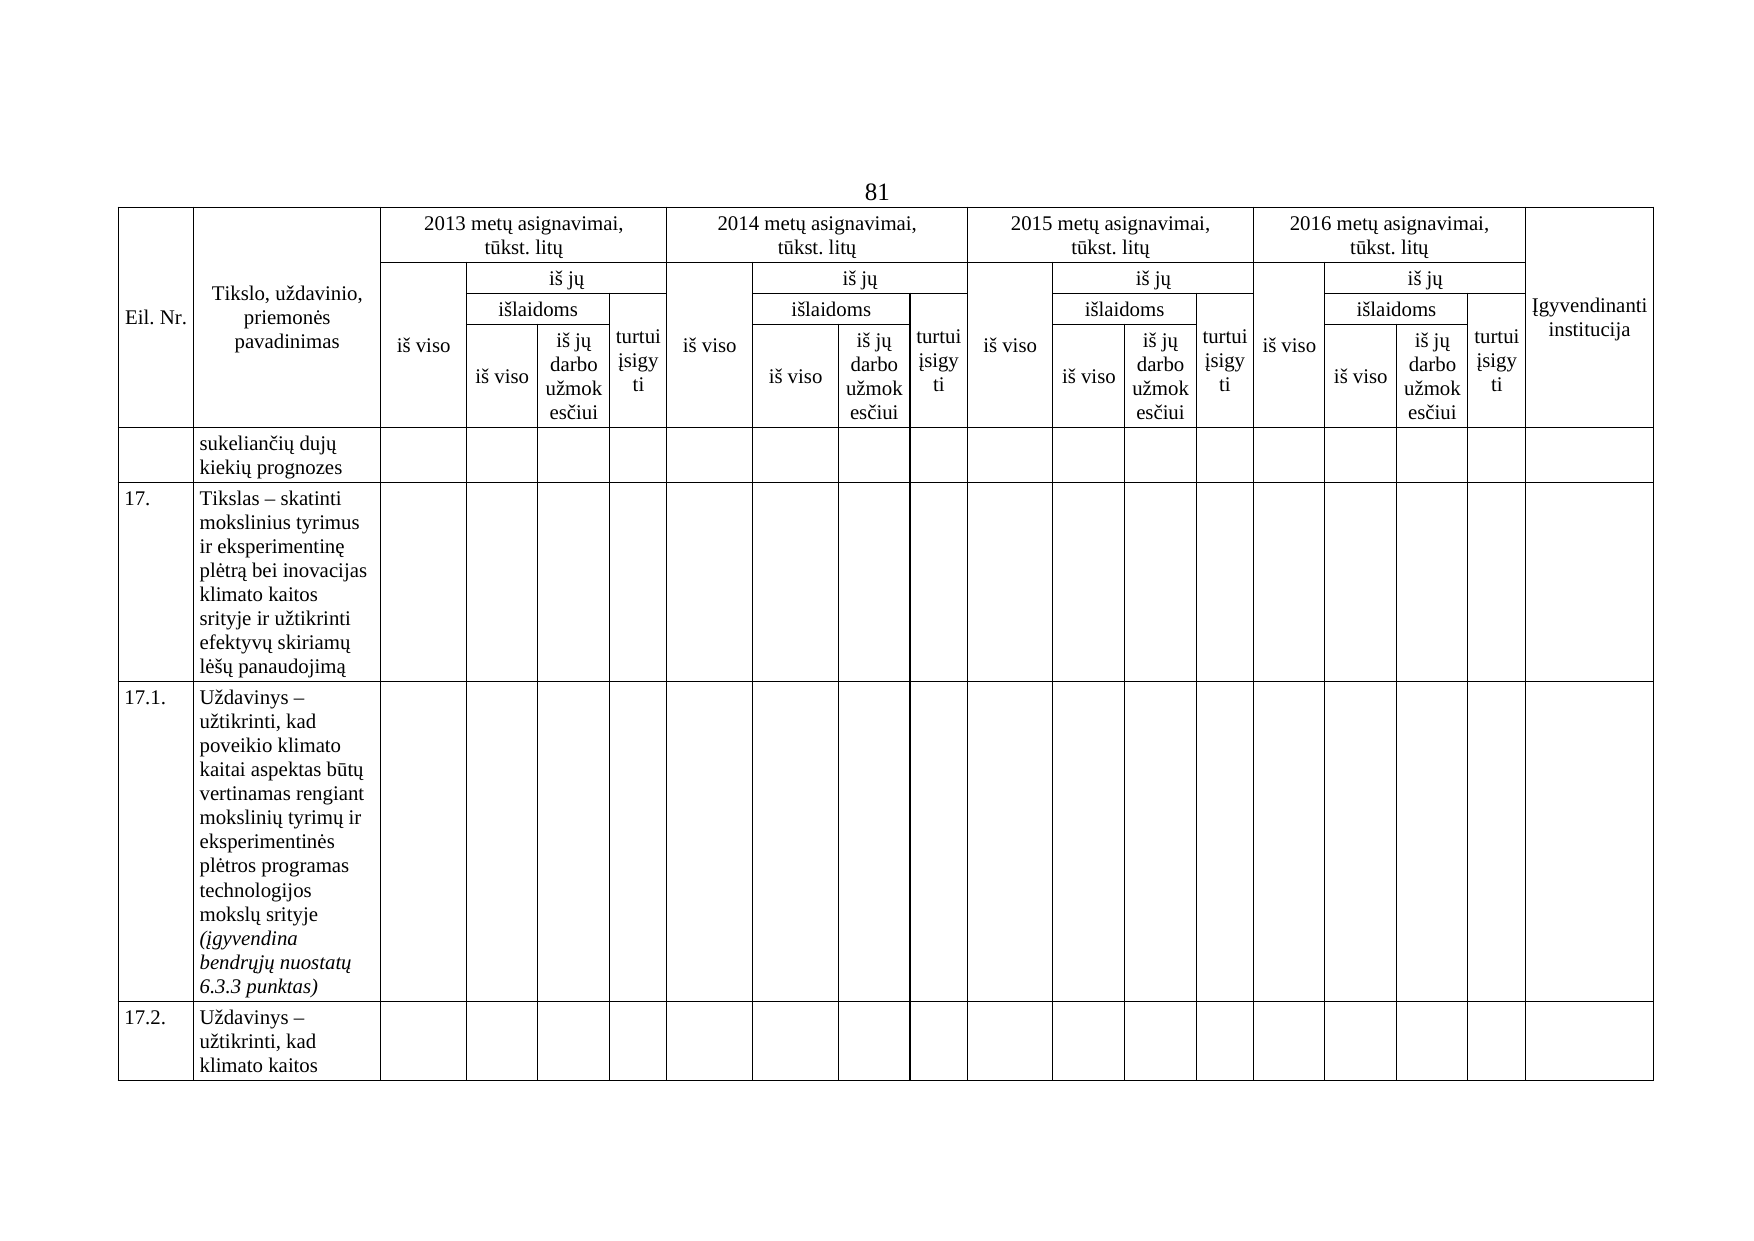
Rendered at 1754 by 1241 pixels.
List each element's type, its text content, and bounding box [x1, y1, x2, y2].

table_cell [467, 1002, 537, 1080]
table_cell [1526, 682, 1653, 1001]
table_header Eil. Nr. [119, 208, 193, 427]
table_cell [1197, 428, 1253, 482]
table_cell [538, 1002, 609, 1080]
table_cell [1468, 428, 1525, 482]
table_cell iš viso [968, 263, 1052, 427]
table_cell [1325, 682, 1396, 1001]
table_cell 17.1. [119, 682, 193, 1001]
table_cell [381, 682, 466, 1001]
table_cell [1254, 428, 1324, 482]
table_cell išlaidoms [467, 294, 609, 323]
table_cell [1397, 483, 1467, 681]
table_cell [1526, 428, 1653, 482]
table_cell 17.2. [119, 1002, 193, 1080]
table_cell [1325, 1002, 1396, 1080]
table_cell iš viso [467, 325, 537, 427]
table_cell [1125, 483, 1196, 681]
table_cell iš viso [753, 325, 838, 427]
table_header 2014 metų asignavimai, tūkst. litų [667, 208, 967, 262]
table_cell [1254, 1002, 1324, 1080]
table_cell [1053, 483, 1124, 681]
table_cell [1397, 1002, 1467, 1080]
table_cell turtui įsigyti [1468, 294, 1525, 427]
table_header Įgyvendinanti institucija [1526, 208, 1653, 427]
table_cell iš viso [1053, 325, 1124, 427]
table_cell [381, 428, 466, 482]
table_cell [381, 483, 466, 681]
table_cell [610, 1002, 666, 1080]
table_cell [1526, 1002, 1653, 1080]
table_cell [667, 682, 752, 1001]
table_cell [1468, 483, 1525, 681]
table_cell [667, 483, 752, 681]
table_cell [467, 483, 537, 681]
table_cell turtui įsigyti [911, 294, 967, 427]
table_cell [968, 1002, 1052, 1080]
table_cell [968, 428, 1052, 482]
table_cell [119, 428, 193, 482]
table_cell [538, 682, 609, 1001]
table_header 2013 metų asignavimai, tūkst. litų [381, 208, 666, 262]
table_cell [911, 682, 967, 1001]
table_cell [1468, 682, 1525, 1001]
table_cell iš jų darbo užmokesčiui [839, 325, 909, 427]
table_cell [1526, 483, 1653, 681]
table_cell [839, 428, 909, 482]
table_cell turtui įsigyti [1197, 294, 1253, 427]
table_cell [839, 682, 909, 1001]
table_cell išlaidoms [753, 294, 909, 323]
table_cell [1125, 1002, 1196, 1080]
table_cell [538, 428, 609, 482]
table_cell [1197, 682, 1253, 1001]
table_cell išlaidoms [1053, 294, 1196, 323]
table_cell [1197, 1002, 1253, 1080]
table_cell iš jų darbo užmokesčiui [1125, 325, 1196, 427]
table_cell sukeliančių dujų kiekių prognozes [194, 428, 380, 482]
table_cell [667, 428, 752, 482]
table_cell [381, 1002, 466, 1080]
table_cell [911, 1002, 967, 1080]
table_cell [753, 483, 838, 681]
table_cell [1254, 483, 1324, 681]
table_cell [1397, 428, 1467, 482]
table_cell [1254, 682, 1324, 1001]
table_cell [1468, 1002, 1525, 1080]
table_cell [839, 483, 909, 681]
table_cell [911, 483, 967, 681]
table_cell iš jų [753, 263, 967, 293]
table_cell [1125, 428, 1196, 482]
table_cell iš viso [381, 263, 466, 427]
table_cell iš viso [667, 263, 752, 427]
table_cell iš viso [1325, 325, 1396, 427]
table_cell [1325, 483, 1396, 681]
table_cell [1397, 682, 1467, 1001]
table_cell [753, 682, 838, 1001]
table_cell [968, 483, 1052, 681]
table_cell [1053, 428, 1124, 482]
table_cell iš jų darbo užmokesčiui [538, 325, 609, 427]
table_cell išlaidoms [1325, 294, 1467, 323]
table_cell [610, 428, 666, 482]
table_cell [1325, 428, 1396, 482]
table_cell iš viso [1254, 263, 1324, 427]
table_cell [753, 428, 838, 482]
table_cell [911, 428, 967, 482]
table_cell [610, 682, 666, 1001]
table_cell [610, 483, 666, 681]
table_cell [1125, 682, 1196, 1001]
table_header Tikslo, uždavinio, priemonės pavadinimas [194, 208, 380, 427]
table_cell [753, 1002, 838, 1080]
table_cell Tikslas – skatinti mokslinius tyrimus ir eksperimentinę plėtrą bei inovacijas klimato kaitos srityje ir užtikrinti efektyvų skiriamų lėšų panaudojimą [194, 483, 380, 681]
table_cell Uždavinys – užtikrinti, kad poveikio klimato kaitai aspektas būtų vertinamas rengiant mokslinių tyrimų ir eksperimentinės plėtros programas technologijos mokslų srityje (įgyvendina bendrųjų nuostatų 6.3.3 punktas) [194, 682, 380, 1001]
table_cell [667, 1002, 752, 1080]
table_cell 17. [119, 483, 193, 681]
table_header 2016 metų asignavimai, tūkst. litų [1254, 208, 1525, 262]
table_cell iš jų [1053, 263, 1253, 293]
table_cell [467, 428, 537, 482]
table_cell iš jų [1325, 263, 1525, 293]
table_header 2015 metų asignavimai, tūkst. litų [968, 208, 1253, 262]
table_cell turtui įsigyti [610, 294, 666, 427]
table_cell [467, 682, 537, 1001]
table_cell Uždavinys – užtikrinti, kad klimato kaitos [194, 1002, 380, 1080]
table_cell [1053, 682, 1124, 1001]
table_cell iš jų darbo užmokesčiui [1397, 325, 1467, 427]
table_cell [1053, 1002, 1124, 1080]
table_cell [1197, 483, 1253, 681]
table_cell [839, 1002, 909, 1080]
table_cell [538, 483, 609, 681]
table_cell iš jų [467, 263, 666, 293]
table_cell [968, 682, 1052, 1001]
